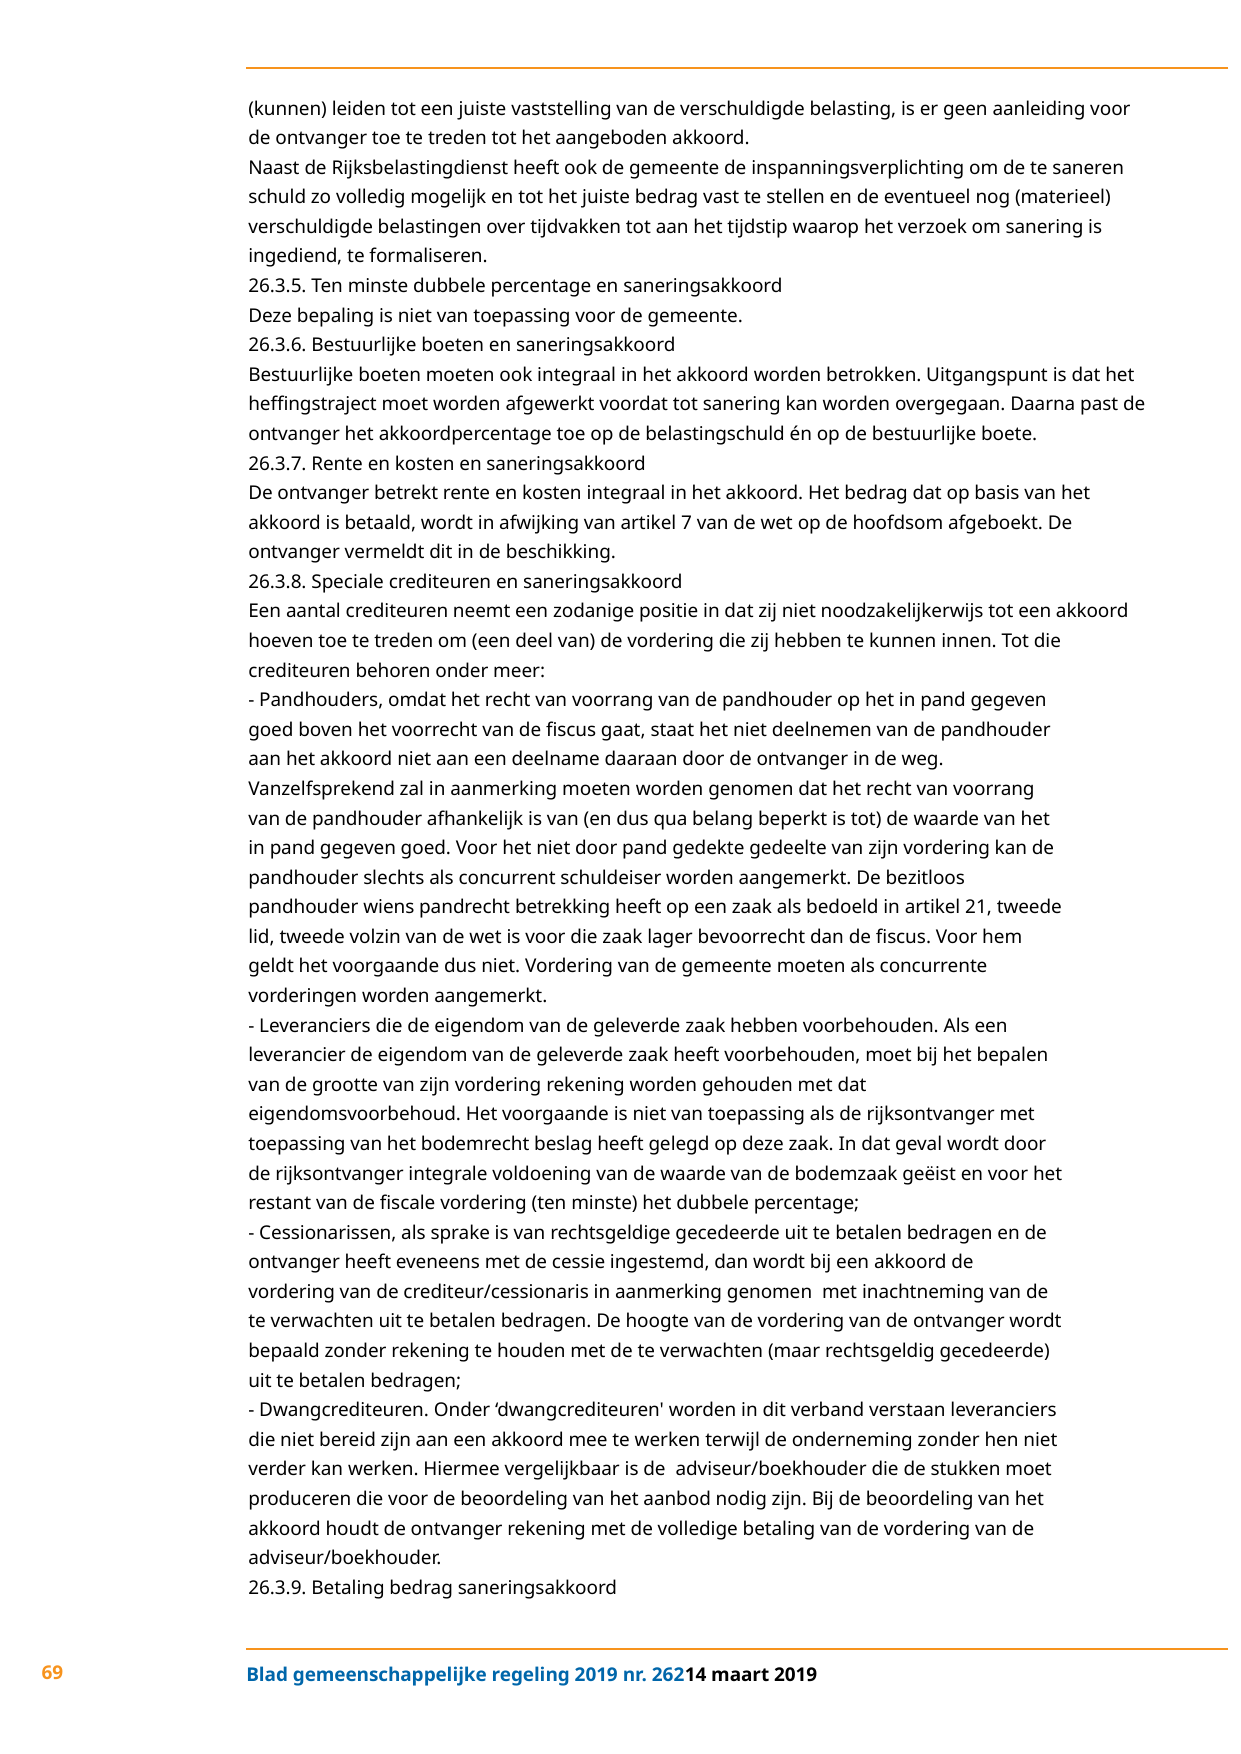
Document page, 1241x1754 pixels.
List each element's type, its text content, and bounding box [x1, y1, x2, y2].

text - Dwangcrediteuren. Onder ‘dwangcrediteuren' worden in dit verband verstaan leveranciers [248, 1396, 1152, 1422]
text van de grootte van zijn vordering rekening worden gehouden met dat [248, 1071, 1152, 1097]
text bepaald zonder rekening te houden met de te verwachten (maar rechtsgeldig gecedeerde) [248, 1337, 1152, 1363]
text Deze bepaling is niet van toepassing voor de gemeente. [248, 302, 1152, 328]
text uit te betalen bedragen; [248, 1367, 1152, 1393]
text verder kan werken. Hiermee vergelijkbaar is de adviseur/boekhouder die de stukken moet [248, 1456, 1152, 1481]
text vorderingen worden aangemerkt. [248, 982, 1152, 1008]
text 26.3.6. Bestuurlijke boeten en saneringsakkoord [248, 331, 1152, 357]
text Een aantal crediteuren neemt een zodanige positie in dat zij niet noodzakelijkerwijs tot een akkoord hoeven toe te treden om (een deel van) de vordering die zij hebben te kunnen innen. Tot die crediteuren behoren onder meer: [248, 598, 1152, 683]
text vordering van de crediteur/cessionaris in aanmerking genomen met inachtneming van de [248, 1278, 1152, 1304]
text eigendomsvoorbehoud. Het voorgaande is niet van toepassing als de rijksontvanger met [248, 1101, 1152, 1126]
text lid, tweede volzin van de wet is voor die zaak lager bevoorrecht dan de fiscus. Voor hem [248, 923, 1152, 949]
text restant van de fiscale vordering (ten minste) het dubbele percentage; [248, 1189, 1152, 1215]
picture [41, 47, 231, 172]
text produceren die voor de beoordeling van het aanbod nodig zijn. Bij de beoordeling van het [248, 1485, 1152, 1511]
text Naast de Rijksbelastingdienst heeft ook de gemeente de inspanningsverplichting om de te saneren schuld zo volledig mogelijk en tot het juiste bedrag vast te stellen en de eventueel nog (materieel) verschuldigde belastingen over tijdvakken tot aan het tijdstip waarop het verzoek om sanering is ingediend, te formaliseren. [248, 154, 1152, 268]
text Bestuurlijke boeten moeten ook integraal in het akkoord worden betrokken. Uitgangspunt is dat het heffingstraject moet worden afgewerkt voordat tot sanering kan worden overgegaan. Daarna past de ontvanger het akkoordpercentage toe op de belastingschuld én op de bestuurlijke boete. [248, 361, 1152, 446]
text toepassing van het bodemrecht beslag heeft gelegd op deze zaak. In dat geval wordt door [248, 1130, 1152, 1156]
text ontvanger heeft eveneens met de cessie ingestemd, dan wordt bij een akkoord de [248, 1248, 1152, 1274]
text goed boven het voorrecht van de fiscus gaat, staat het niet deelnemen van de pandhouder [248, 716, 1152, 742]
text pandhouder slechts als concurrent schuldeiser worden aangemerkt. De bezitloos [248, 864, 1152, 890]
text Vanzelfsprekend zal in aanmerking moeten worden genomen dat het recht van voorrang [248, 775, 1152, 801]
text 26.3.5. Ten minste dubbele percentage en saneringsakkoord [248, 272, 1152, 298]
text in pand gegeven goed. Voor het niet door pand gedekte gedeelte van zijn vordering kan de [248, 834, 1152, 860]
text 26.3.8. Speciale crediteuren en saneringsakkoord [248, 568, 1152, 594]
text - Leveranciers die de eigendom van de geleverde zaak hebben voorbehouden. Als een [248, 1012, 1152, 1038]
text te verwachten uit te betalen bedragen. De hoogte van de vordering van de ontvanger wordt [248, 1308, 1152, 1333]
text - Cessionarissen, als sprake is van rechtsgeldige gecedeerde uit te betalen bedragen en de [248, 1219, 1152, 1245]
text 26.3.9. Betaling bedrag saneringsakkoord [248, 1574, 1152, 1600]
text adviseur/boekhouder. [248, 1544, 1152, 1570]
text leverancier de eigendom van de geleverde zaak heeft voorbehouden, moet bij het bepalen [248, 1041, 1152, 1067]
text de rijksontvanger integrale voldoening van de waarde van de bodemzaak geëist en voor het [248, 1160, 1152, 1186]
text geldt het voorgaande dus niet. Vordering van de gemeente moeten als concurrente [248, 953, 1152, 978]
text (kunnen) leiden tot een juiste vaststelling van de verschuldigde belasting, is er geen aanleiding voor de ontvanger toe te treden tot het aangeboden akkoord. [248, 95, 1152, 150]
text De ontvanger betrekt rente en kosten integraal in het akkoord. Het bedrag dat op basis van het akkoord is betaald, wordt in afwijking van artikel 7 van de wet op de hoofdsom afgeboekt. De ontvanger vermeldt dit in de beschikking. [248, 479, 1152, 564]
text - Pandhouders, omdat het recht van voorrang van de pandhouder op het in pand gegeven [248, 686, 1152, 712]
text van de pandhouder afhankelijk is van (en dus qua belang beperkt is tot) de waarde van het [248, 805, 1152, 831]
text pandhouder wiens pandrecht betrekking heeft op een zaak als bedoeld in artikel 21, tweede [248, 893, 1152, 919]
text akkoord houdt de ontvanger rekening met de volledige betaling van de vordering van de [248, 1515, 1152, 1541]
text 26.3.7. Rente en kosten en saneringsakkoord [248, 450, 1152, 476]
text die niet bereid zijn aan een akkoord mee te werken terwijl de onderneming zonder hen niet [248, 1426, 1152, 1452]
text aan het akkoord niet aan een deelname daaraan door de ontvanger in de weg. [248, 746, 1152, 771]
